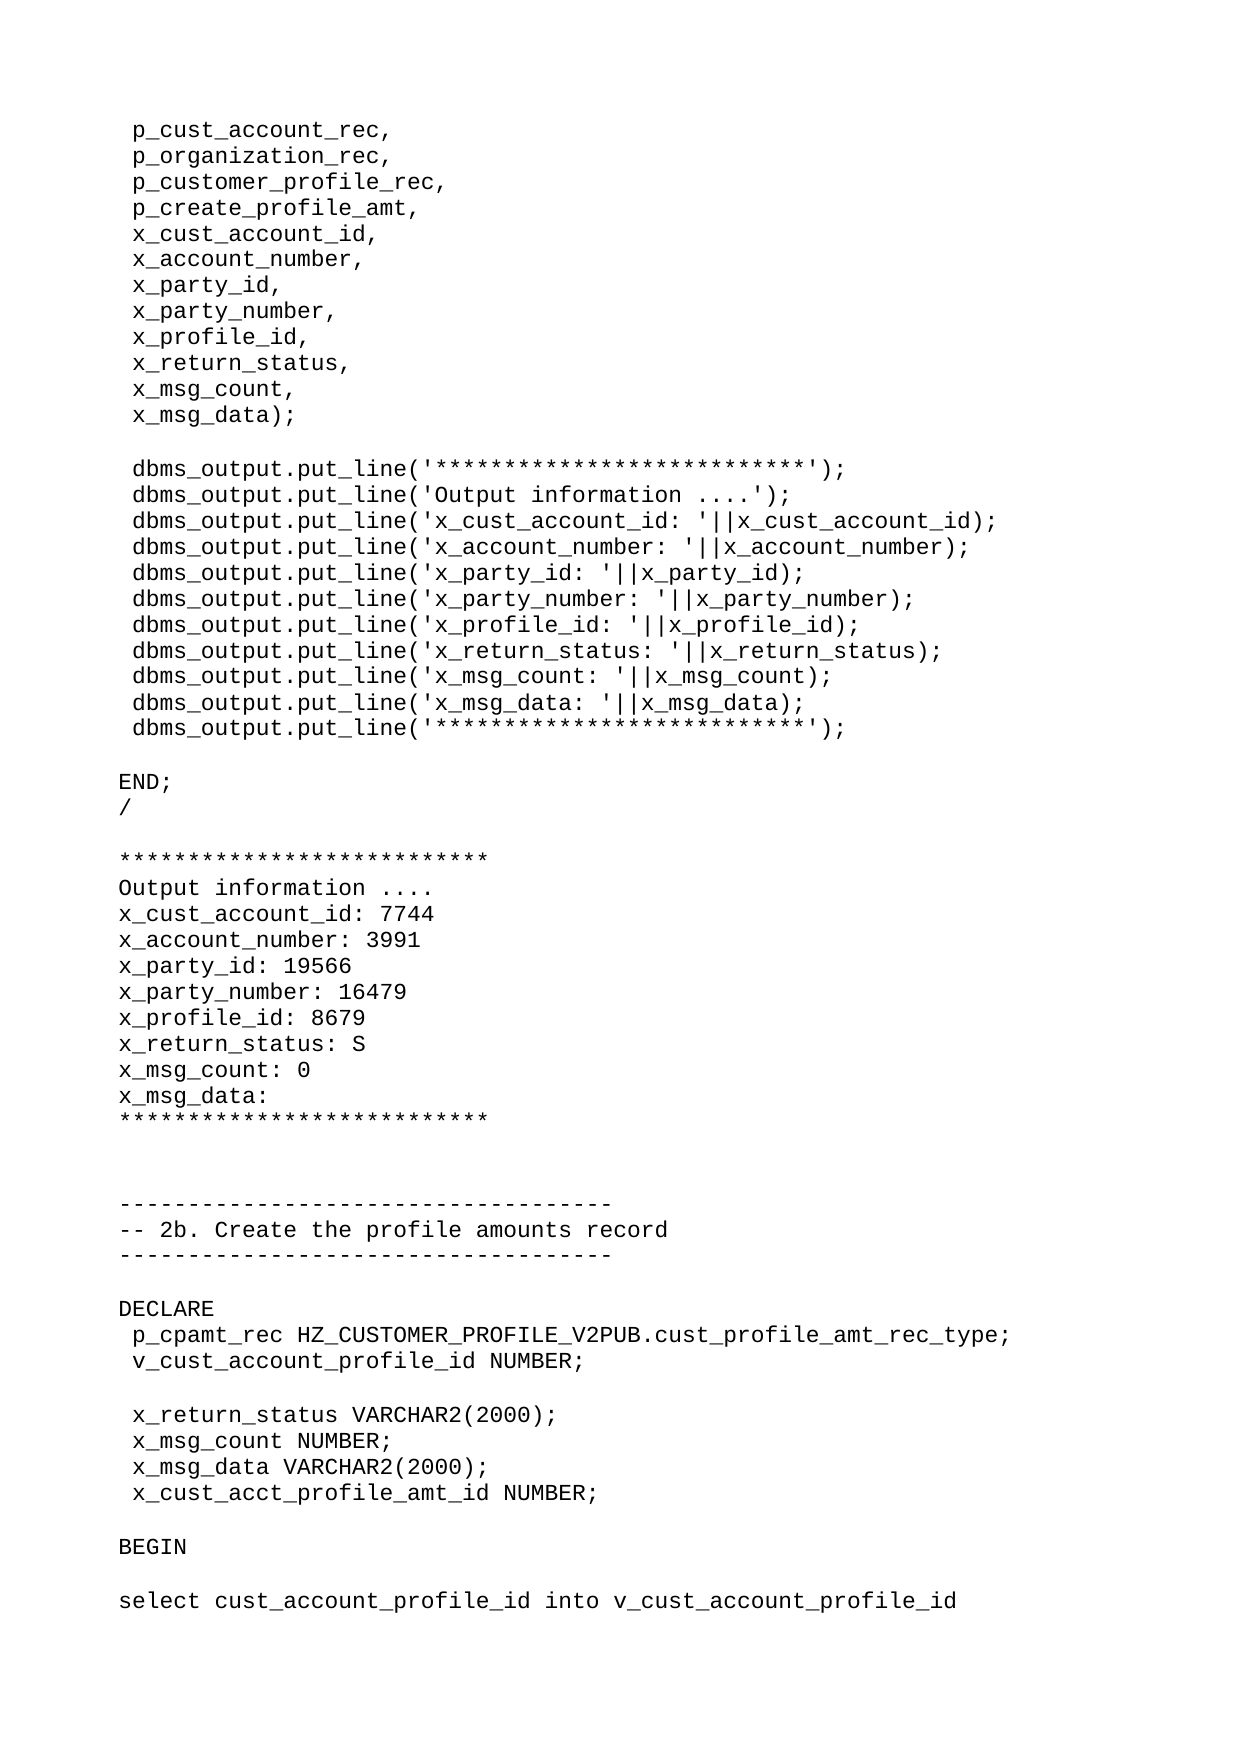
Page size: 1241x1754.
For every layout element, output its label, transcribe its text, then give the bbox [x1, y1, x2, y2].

text x_msg_count, [118, 377, 1122, 403]
text p_cust_account_rec, [118, 118, 1122, 144]
text dbms_output.put_line('x_profile_id: '||x_profile_id); [118, 613, 1122, 639]
text dbms_output.put_line('x_return_status: '||x_return_status); [118, 639, 1122, 665]
text dbms_output.put_line('x_account_number: '||x_account_number); [118, 535, 1122, 561]
text x_cust_account_id, [118, 222, 1122, 248]
text dbms_output.put_line('***************************'); [118, 717, 1122, 743]
text ------------------------------------ [118, 1192, 1122, 1218]
text v_cust_account_profile_id NUMBER; [118, 1350, 1122, 1376]
text p_cpamt_rec HZ_CUSTOMER_PROFILE_V2PUB.cust_profile_amt_rec_type; [118, 1324, 1122, 1350]
text dbms_output.put_line('***************************'); [118, 457, 1122, 483]
text x_party_id, [118, 274, 1122, 300]
text END; [118, 771, 1122, 797]
text dbms_output.put_line('x_party_id: '||x_party_id); [118, 561, 1122, 587]
text x_cust_account_id: 7744 [118, 902, 1122, 928]
text *************************** [118, 1110, 1122, 1136]
text *************************** [118, 851, 1122, 877]
text select cust_account_profile_id into v_cust_account_profile_id [118, 1589, 1122, 1615]
text x_party_number: 16479 [118, 980, 1122, 1006]
text x_account_number, [118, 248, 1122, 274]
text x_party_id: 19566 [118, 954, 1122, 980]
text dbms_output.put_line('Output information ....'); [118, 483, 1122, 509]
text x_cust_acct_profile_amt_id NUMBER; [118, 1481, 1122, 1507]
text dbms_output.put_line('x_msg_count: '||x_msg_count); [118, 665, 1122, 691]
text p_organization_rec, [118, 144, 1122, 170]
text p_create_profile_amt, [118, 196, 1122, 222]
text ------------------------------------ [118, 1244, 1122, 1270]
text x_profile_id, [118, 326, 1122, 352]
text x_account_number: 3991 [118, 928, 1122, 954]
text x_msg_count: 0 [118, 1058, 1122, 1084]
text p_customer_profile_rec, [118, 170, 1122, 196]
text dbms_output.put_line('x_cust_account_id: '||x_cust_account_id); [118, 509, 1122, 535]
text x_return_status, [118, 352, 1122, 377]
text dbms_output.put_line('x_msg_data: '||x_msg_data); [118, 691, 1122, 717]
text Output information .... [118, 877, 1122, 902]
text x_msg_count NUMBER; [118, 1429, 1122, 1456]
text -- 2b. Create the profile amounts record [118, 1218, 1122, 1244]
text BEGIN [118, 1535, 1122, 1561]
text x_msg_data VARCHAR2(2000); [118, 1456, 1122, 1481]
text x_return_status: S [118, 1032, 1122, 1058]
text / [118, 797, 1122, 823]
text x_return_status VARCHAR2(2000); [118, 1404, 1122, 1429]
text x_msg_data: [118, 1084, 1122, 1110]
text x_party_number, [118, 300, 1122, 326]
text dbms_output.put_line('x_party_number: '||x_party_number); [118, 587, 1122, 613]
text DECLARE [118, 1298, 1122, 1324]
text x_profile_id: 8679 [118, 1006, 1122, 1032]
text x_msg_data); [118, 403, 1122, 429]
